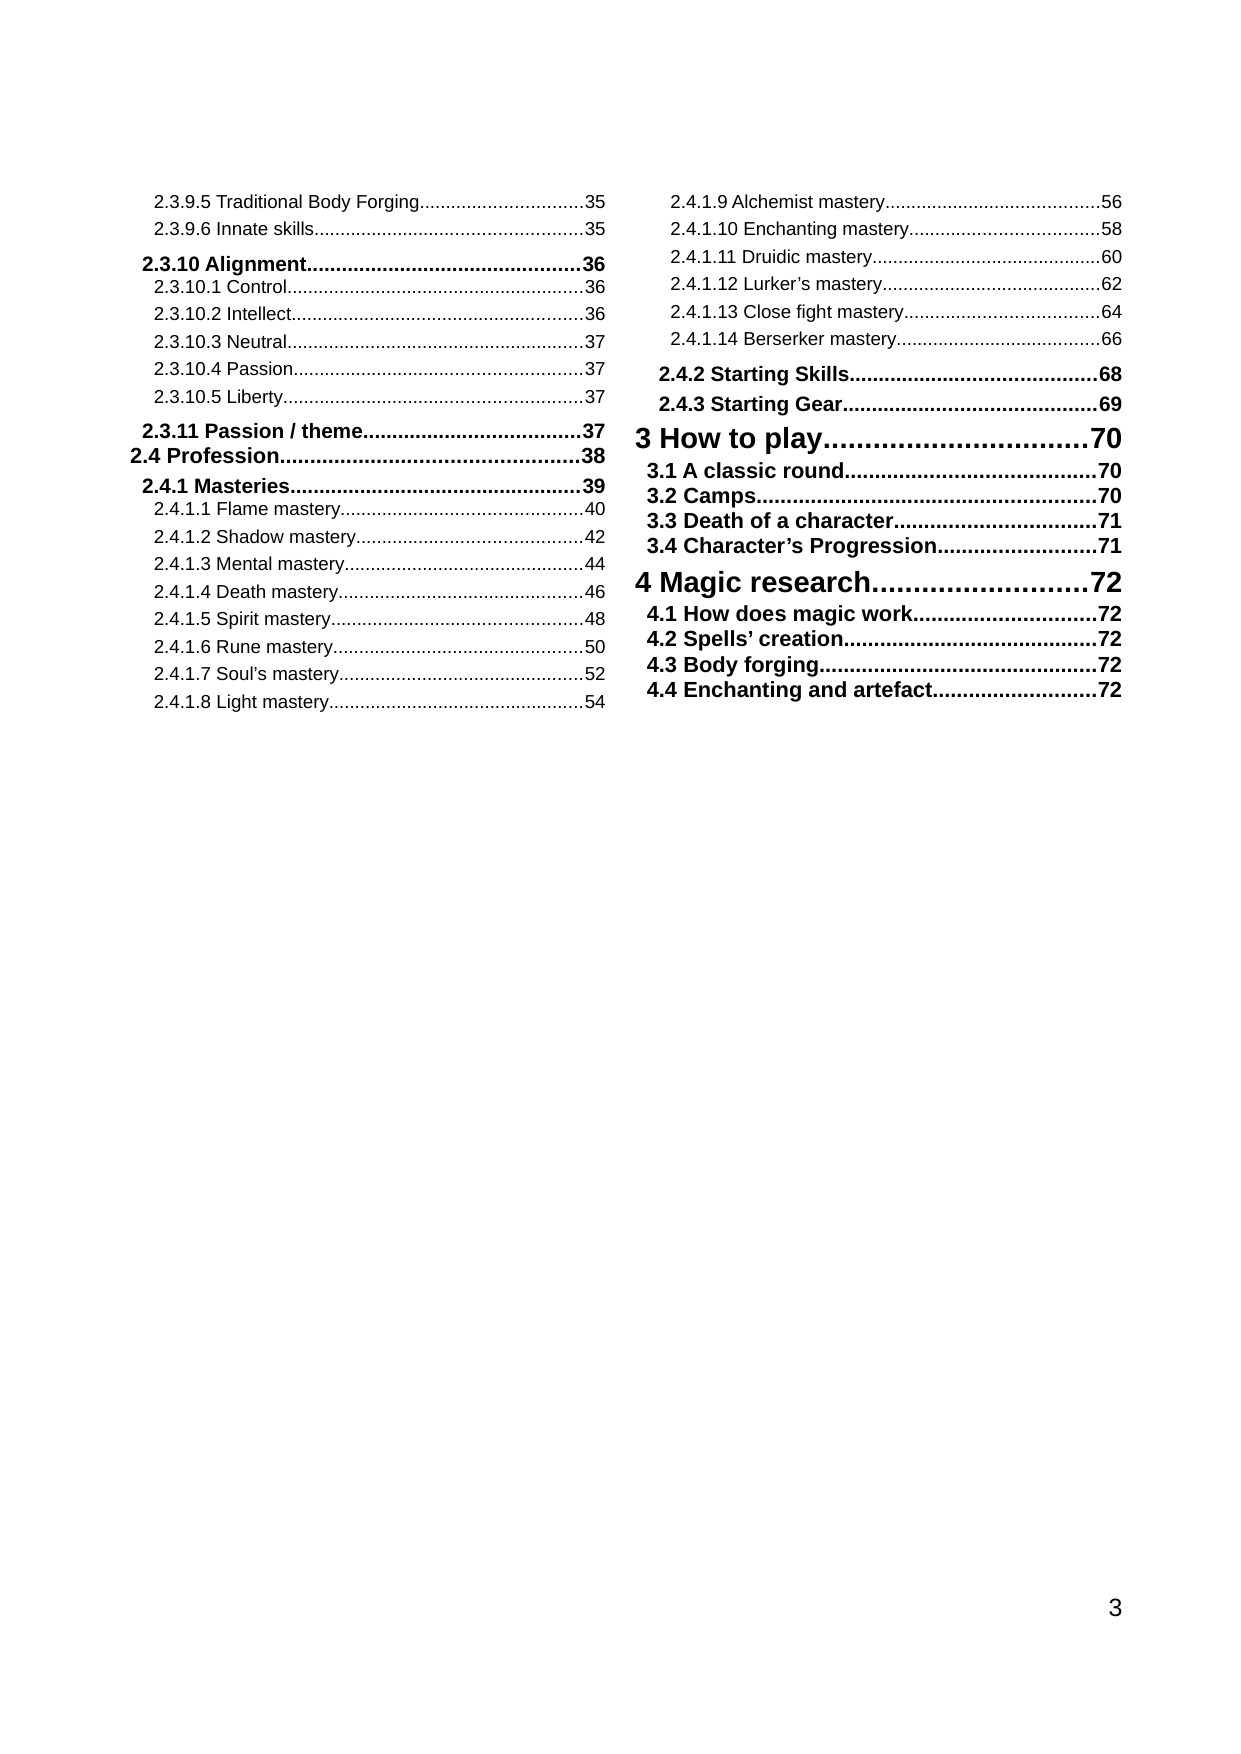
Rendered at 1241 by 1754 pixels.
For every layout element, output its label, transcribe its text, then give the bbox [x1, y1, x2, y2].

text 2.4.1.2 Shadow mastery 42 [153, 526, 605, 547]
text 2.4.1.10 Enchanting mastery 58 [670, 218, 1122, 240]
text 2.3.9.5 Traditional Body Forging 35 [153, 191, 605, 212]
text 2.4.1.8 Light mastery 54 [153, 691, 605, 712]
text 3 How to play 70 [635, 421, 1122, 455]
text 4.3 Body forging 72 [647, 651, 1122, 677]
text 2.3.10.2 Intellect 36 [153, 303, 605, 324]
text 3.1 A classic round 70 [647, 458, 1122, 483]
text 2.4.1.14 Berserker mastery 66 [670, 328, 1122, 350]
text 3.4 Character’s Progression 71 [647, 533, 1122, 559]
text 2.4.1.11 Druidic mastery 60 [670, 246, 1122, 267]
text 2.3.10.3 Neutral 37 [153, 331, 605, 352]
text 2.4.1.1 Flame mastery 40 [153, 498, 605, 519]
text 2.3.11 Passion / theme 37 [142, 419, 605, 443]
text 4.4 Enchanting and artefact 72 [647, 677, 1122, 702]
text 2.4.1.13 Close fight mastery 64 [670, 301, 1122, 322]
text 2.4.3 Starting Gear 69 [658, 391, 1122, 415]
text 2.4.1.12 Lurker’s mastery 62 [670, 273, 1122, 295]
text 2.4.1 Masteries 39 [142, 474, 605, 498]
text 3.3 Death of a character 71 [647, 508, 1122, 533]
text 2.3.10.4 Passion 37 [153, 358, 605, 379]
text 2.4.1.9 Alchemist mastery 56 [670, 191, 1122, 212]
text 2.4.1.3 Mental mastery 44 [153, 553, 605, 574]
text 2.4.1.4 Death mastery 46 [153, 581, 605, 602]
text 2.3.10.5 Liberty 37 [153, 386, 605, 407]
text 4.2 Spells’ creation 72 [647, 626, 1122, 651]
text 4 Magic research 72 [635, 564, 1122, 598]
text 2.4.2 Starting Skills 68 [658, 362, 1122, 386]
text 2.3.10.1 Control 36 [153, 276, 605, 297]
text 2.4.1.5 Spirit mastery 48 [153, 608, 605, 629]
text 3.2 Camps 70 [647, 483, 1122, 508]
text 2.3.9.6 Innate skills 35 [153, 218, 605, 240]
text 4.1 How does magic work 72 [647, 601, 1122, 626]
text 2.4.1.6 Rune mastery 50 [153, 636, 605, 657]
text 2.4.1.7 Soul’s mastery 52 [153, 663, 605, 684]
text 2.4 Profession 38 [130, 443, 605, 468]
text 2.3.10 Alignment 36 [142, 252, 605, 276]
